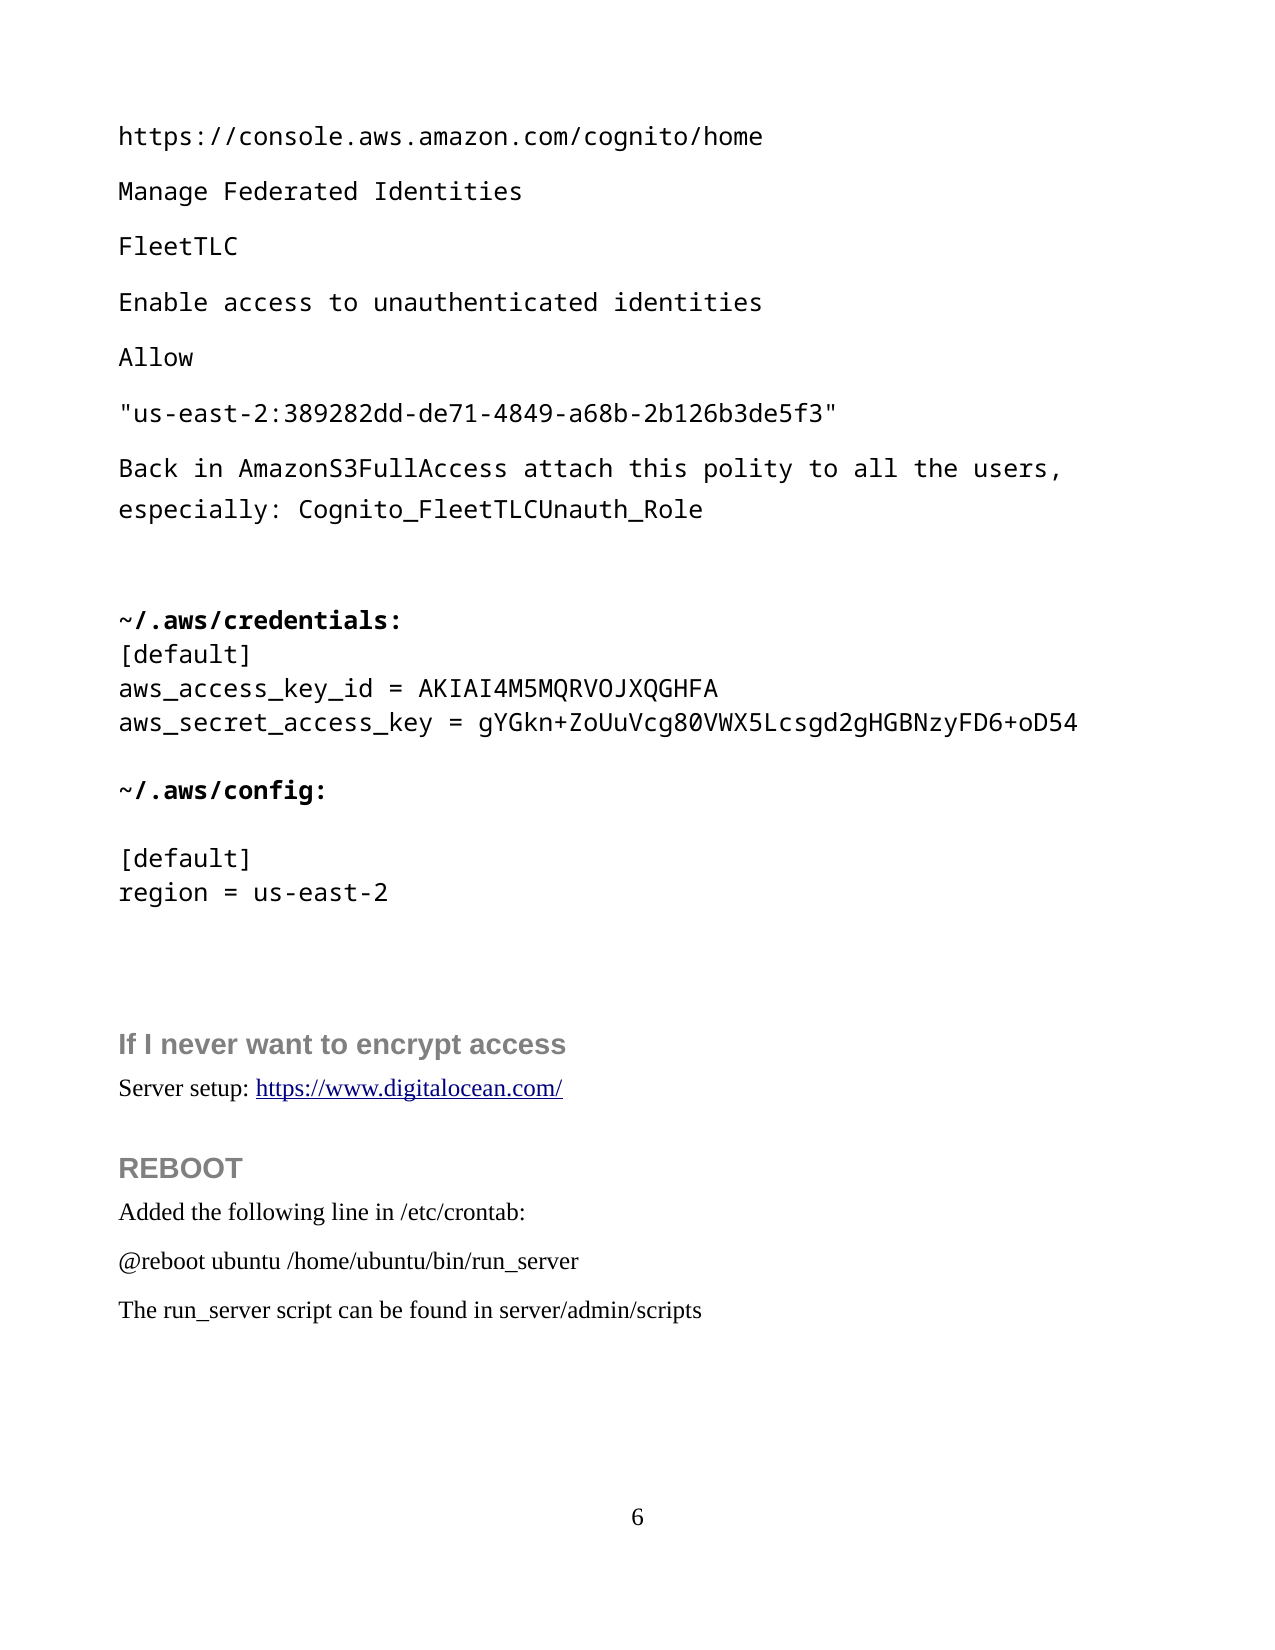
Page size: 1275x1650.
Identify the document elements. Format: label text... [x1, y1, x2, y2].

text aws_secret_access_key = gYGkn+ZoUuVcg80VWX5Lcsgd2gHGBNzyFD6+oD54 [118, 704, 1157, 738]
text Back in AmazonS3FullAccess attach this polity to all the users, especially: Cognito_FleetTLCUnauth_Role [118, 451, 1157, 526]
text [default] [118, 636, 1157, 670]
text "us-east-2:389282dd-de71-4849-a68b-2b126b3de5f3" [118, 395, 1157, 429]
text Allow [118, 340, 1157, 374]
text Enable access to unauthenticated identities [118, 284, 1157, 318]
text aws_access_key_id = AKIAI4M5MQRVOJXQGHFA [118, 670, 1157, 704]
text Added the following line in /etc/crontab: [118, 1197, 1157, 1225]
text ~/.aws/credentials: [118, 602, 1157, 636]
subtitle If I never want to encrypt access [118, 1027, 1157, 1060]
text FleetTLC [118, 229, 1157, 263]
text https://console.aws.amazon.com/cognito/home [118, 118, 1157, 152]
text region = us-east-2 [118, 875, 1157, 909]
text Manage Federated Identities [118, 173, 1157, 208]
subtitle REBOOT [118, 1151, 1157, 1184]
text Server setup: https://www.digitalocean.com/ [118, 1073, 1157, 1102]
text [default] [118, 841, 1157, 875]
text @reboot ubuntu /home/ubuntu/bin/run_server [118, 1246, 1157, 1274]
text The run_server script can be found in server/admin/scripts [118, 1295, 1157, 1323]
text ~/.aws/config: [118, 773, 1157, 807]
